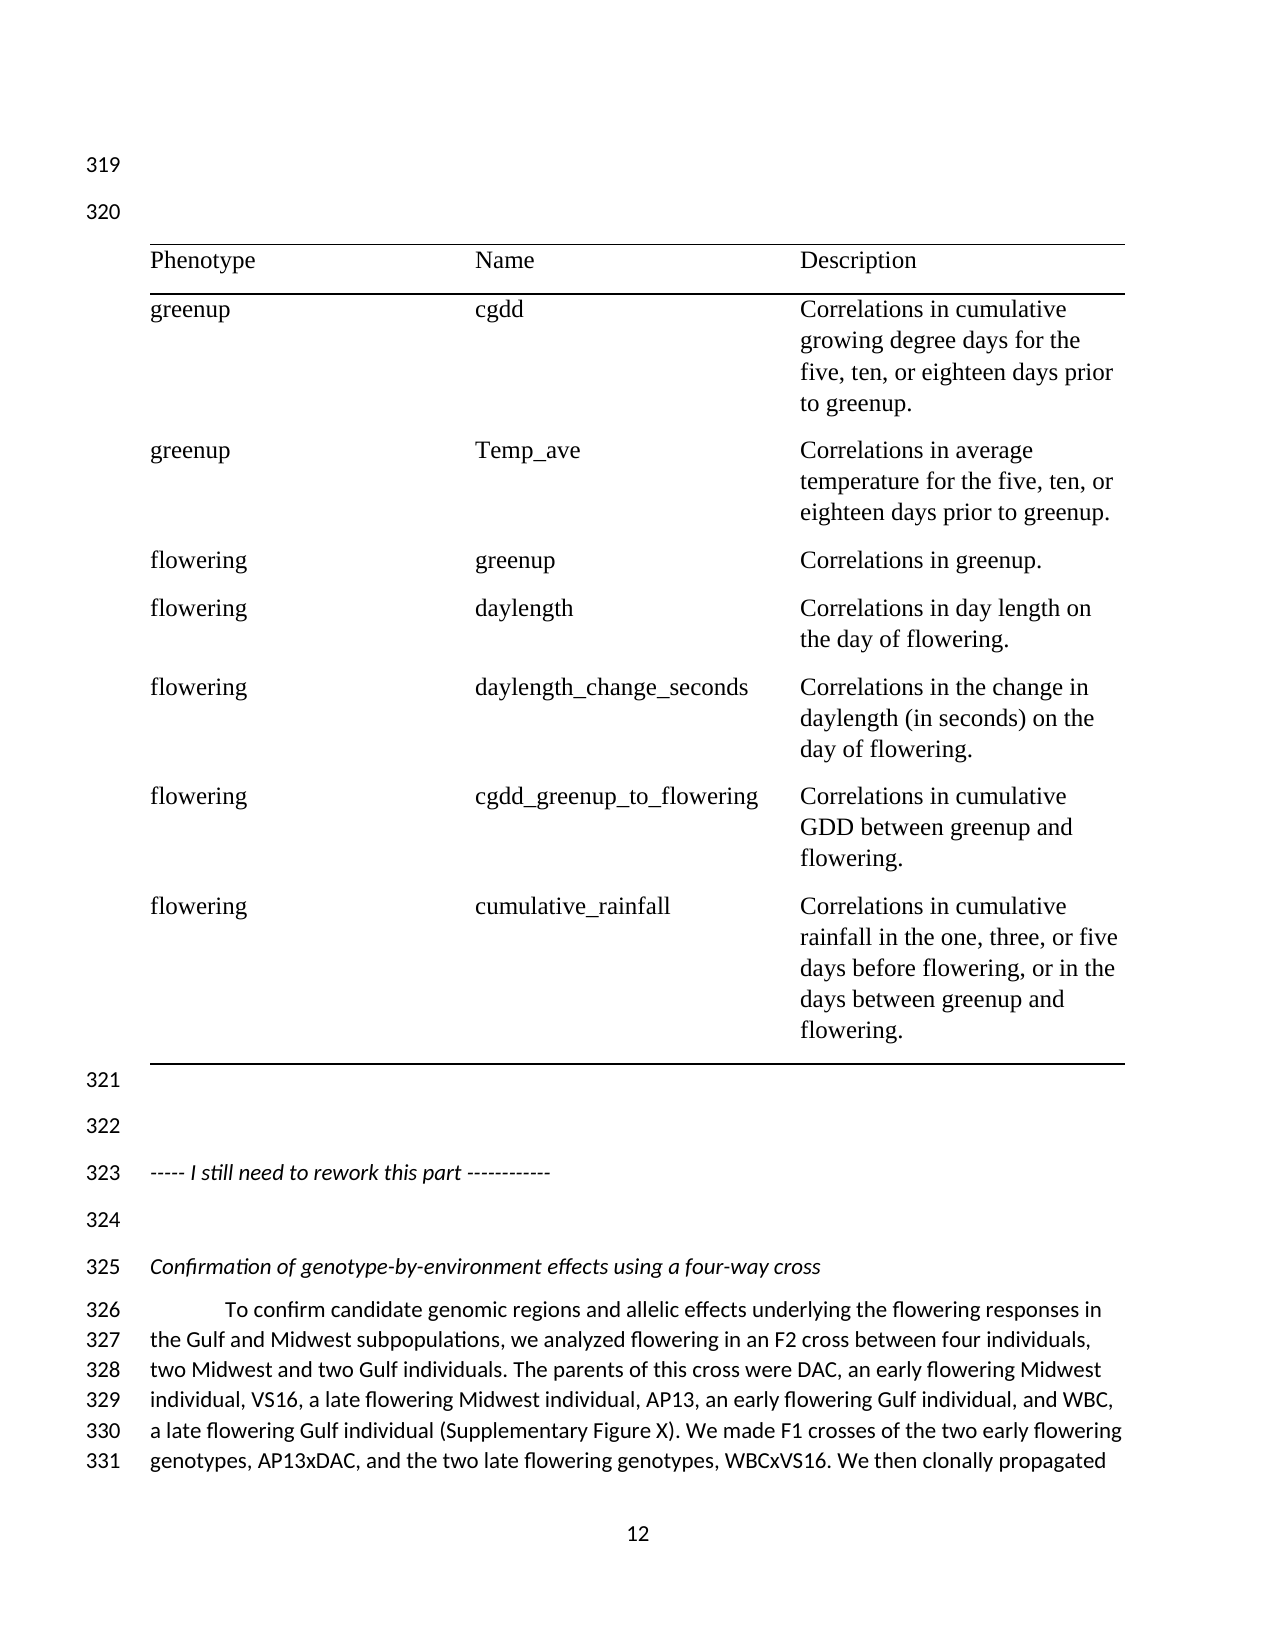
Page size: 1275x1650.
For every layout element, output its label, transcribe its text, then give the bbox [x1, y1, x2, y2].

table_cell Correlations in cumulative growing degree days for the five, ten, or eighteen days prior to greenup. [800, 295, 1125, 435]
table_cell flowering [150, 781, 475, 891]
table_cell flowering [150, 545, 475, 593]
table_cell daylength [475, 593, 800, 672]
table_cell cumulative_rainfall [475, 891, 800, 1063]
text To confirm candidate genomic regions and allelic effects underlying the flowering responses in the Gulf and Midwest subpopulations, we analyzed flowering in an F2 cross between four individuals, two Midwest and two Gulf individuals. The parents of this cross were DAC, an early flowering Midwest individual, VS16, a late flowering Midwest individual, AP13, an early flowering Gulf individual, and WBC, a late flowering Gulf individual (Supplementary Figure X). We made F1 crosses of the two early flowering genotypes, AP13xDAC, and the two late flowering genotypes, WBCxVS16. We then clonally propagated [150, 1295, 1125, 1474]
table_cell Correlations in cumulative rainfall in the one, three, or five days before flowering, or in the days between greenup and flowering. [800, 891, 1125, 1063]
table_cell greenup [150, 295, 475, 435]
table_cell flowering [150, 891, 475, 1063]
table_header Description [800, 245, 1125, 293]
table_cell greenup [475, 545, 800, 593]
table_cell flowering [150, 672, 475, 781]
table_cell cgdd_greenup_to_flowering [475, 781, 800, 891]
table_cell Correlations in the change in daylength (in seconds) on the day of flowering. [800, 672, 1125, 781]
table_header Phenotype [150, 245, 475, 293]
table_cell daylength_change_seconds [475, 672, 800, 781]
table_header Name [475, 245, 800, 293]
table_cell Correlations in greenup. [800, 545, 1125, 593]
table_cell Correlations in average temperature for the five, ten, or eighteen days prior to greenup. [800, 435, 1125, 545]
table_cell Temp_ave [475, 435, 800, 545]
table_cell Correlations in cumulative GDD between greenup and flowering. [800, 781, 1125, 891]
text Confirmation of genotype-by-environment effects using a four-way cross [150, 1252, 1125, 1280]
table_cell Correlations in day length on the day of flowering. [800, 593, 1125, 672]
text ----- I still need to rework this part ------------ [150, 1158, 1125, 1186]
table_cell greenup [150, 435, 475, 545]
table_cell flowering [150, 593, 475, 672]
table_cell cgdd [475, 295, 800, 435]
